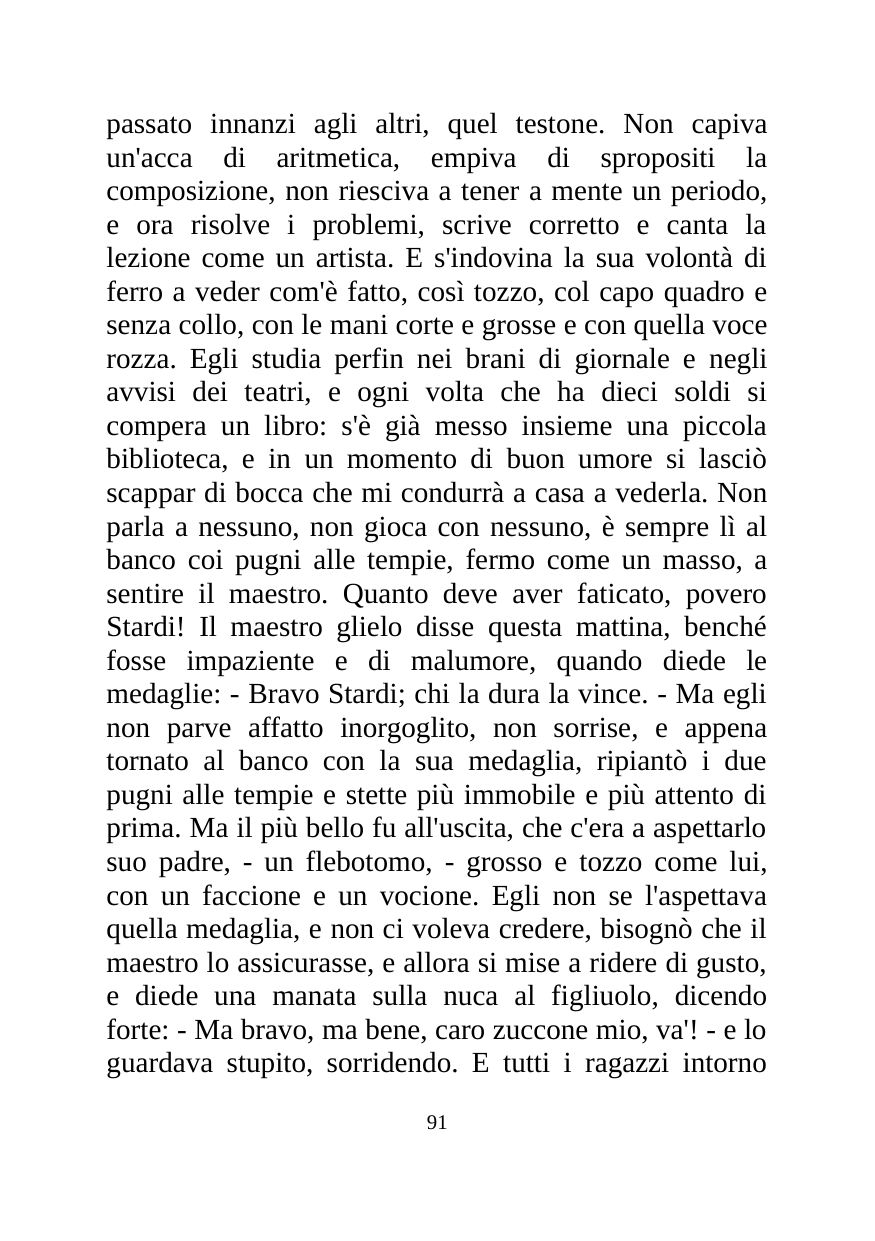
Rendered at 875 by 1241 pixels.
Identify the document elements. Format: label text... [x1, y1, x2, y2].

text passato innanzi agli altri, quel testone. Non capiva un'acca di aritmetica, empiva di spropositi la composizione, non riesciva a tener a mente un periodo, e ora risolve i problemi, scrive corretto e canta la lezione come un artista. E s'indovina la sua volontà di ferro a veder com'è fatto, così tozzo, col capo quadro e senza collo, con le mani corte e grosse e con quella voce rozza. Egli studia perfin nei brani di giornale e negli avvisi dei teatri, e ogni volta che ha dieci soldi si compera un libro: s'è già messo insieme una piccola biblioteca, e in un momento di buon umore si lasciò scappar di bocca che mi condurrà a casa a vederla. Non parla a nessuno, non gioca con nessuno, è sempre lì al banco coi pugni alle tempie, fermo come un masso, a sentire il maestro. Quanto deve aver faticato, povero Stardi! Il maestro glielo disse questa mattina, benché fosse impaziente e di malumore, quando diede le medaglie: - Bravo Stardi; chi la dura la vince. - Ma egli non parve affatto inorgoglito, non sorrise, e appena tornato al banco con la sua medaglia, ripiantò i due pugni alle tempie e stette più immobile e più attento di prima. Ma il più bello fu all'uscita, che c'era a aspettarlo suo padre, - un flebotomo, - grosso e tozzo come lui, con un faccione e un vocione. Egli non se l'aspettava quella medaglia, e non ci voleva credere, bisognò che il maestro lo assicurasse, e allora si mise a ridere di gusto, e diede una manata sulla nuca al figliuolo, dicendo forte: - Ma bravo, ma bene, caro zuccone mio, va'! - e lo guardava stupito, sorridendo. E tutti i ragazzi intorno [106, 106, 768, 1079]
